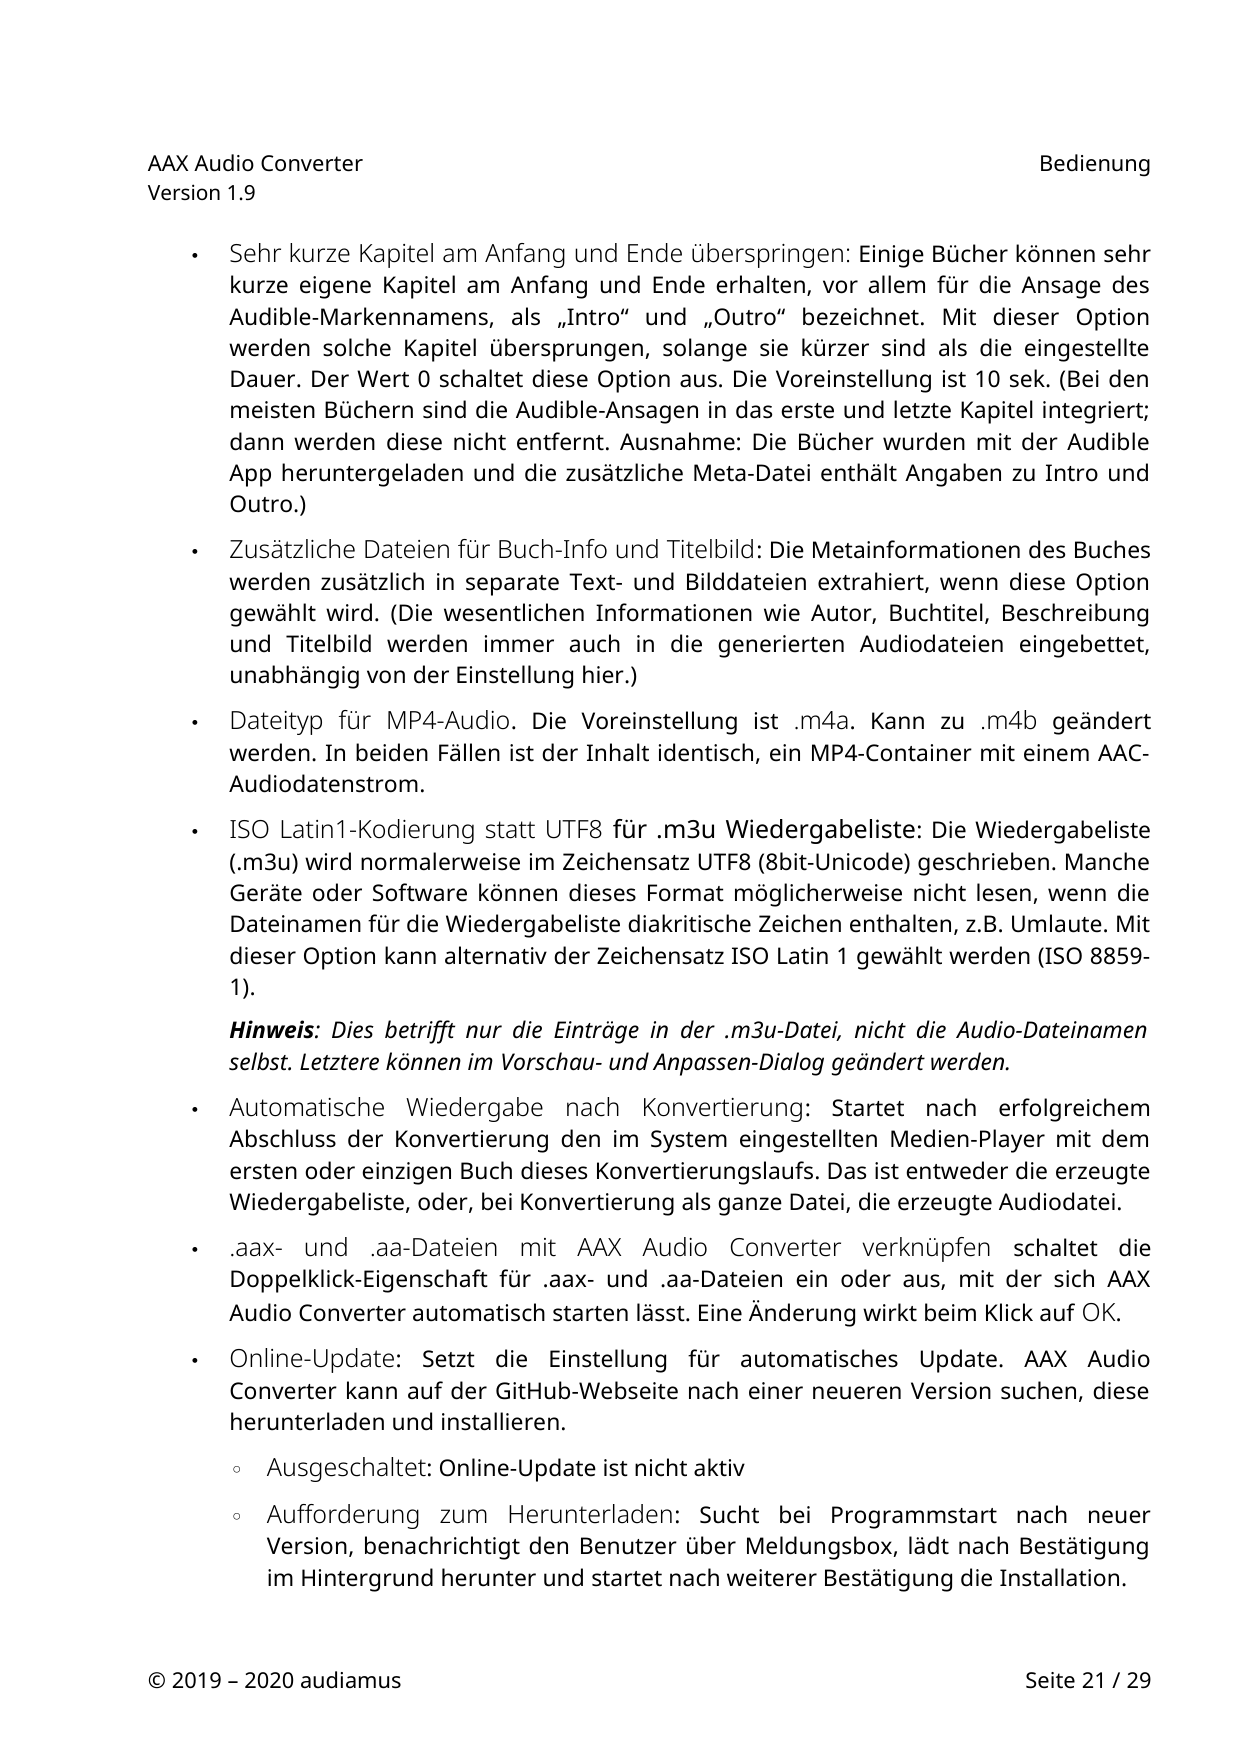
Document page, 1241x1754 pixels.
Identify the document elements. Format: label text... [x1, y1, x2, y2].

list Sehr kurze Kapitel am Anfang und Ende überspringen: Einige Bücher können sehr kurze eigene Kapitel am Anfang und Ende erhalten, vor allem für die Ansage des Audible-Markennamens, als „Intro“ und „Outro“ bezeichnet. Mit dieser Option werden solche Kapitel übersprungen, solange sie kürzer sind als die eingestellte Dauer. Der Wert 0 schaltet diese Option aus. Die Voreinstellung ist 10 sek. (Bei den meisten Büchern sind die Audible-Ansagen in das erste und letzte Kapitel integriert; dann werden diese nicht entfernt. Ausnahme: Die Bücher wurden mit der Audible App heruntergeladen und die zusätzliche Meta-Datei enthält Angaben zu Intro und Outro.) [192, 235, 1152, 519]
list Ausgeschaltet: Online-Update ist nicht aktiv [229, 1450, 1152, 1484]
list Online-Update: Setzt die Einstellung für automatisches Update. AAX Audio Converter kann auf der GitHub-Webseite nach einer neueren Version suchen, diese herunterladen und installieren. [192, 1341, 1152, 1437]
list ISO Latin1-Kodierung statt UTF8 für .m3u Wiedergabeliste: Die Wiedergabeliste (.m3u) wird normalerweise im Zeichensatz UTF8 (8bit-Unicode) geschrieben. Manche Geräte oder Software können dieses Format möglicherweise nicht lesen, wenn die Dateinamen für die Wiedergabeliste diakritische Zeichen enthalten, z.B. Umlaute. Mit dieser Option kann alternativ der Zeichensatz ISO Latin 1 gewählt werden (ISO 8859-1). [192, 812, 1152, 1002]
list Automatische Wiedergabe nach Konvertierung: Startet nach erfolgreichem Abschluss der Konvertierung den im System eingestellten Medien-Player mit dem ersten oder einzigen Buch dieses Konvertierungslaufs. Das ist entweder die erzeugte Wiedergabeliste, oder, bei Konvertierung als ganze Datei, die erzeugte Audiodatei. [192, 1089, 1152, 1217]
list Zusätzliche Dateien für Buch-Info und Titelbild: Die Metainformationen des Buches werden zusätzlich in separate Text- und Bilddateien extrahiert, wenn diese Option gewählt wird. (Die wesentlichen Informationen wie Autor, Buchtitel, Beschreibung und Titelbild werden immer auch in die generierten Audiodateien eingebettet, unabhängig von der Einstellung hier.) [192, 532, 1152, 691]
list .aax- und .aa-Dateien mit AAX Audio Converter verknüpfen schaltet die Doppelklick-Eigenschaft für .aax- und .aa-Dateien ein oder aus, mit der sich AAX Audio Converter automatisch starten lässt. Eine Änderung wirkt beim Klick auf OK. [192, 1229, 1152, 1329]
list Hinweis: Dies betrifft nur die Einträge in der .m3u-Datei, nicht die Audio-Dateinamen selbst. Letztere können im Vorschau- und Anpassen-Dialog geändert werden. [192, 1014, 1152, 1077]
list Aufforderung zum Herunterladen: Sucht bei Programmstart nach neuer Version, benachrichtigt den Benutzer über Meldungsbox, lädt nach Bestätigung im Hintergrund herunter und startet nach weiterer Bestätigung die Installation. [229, 1496, 1152, 1593]
list Dateityp für MP4-Audio. Die Voreinstellung ist .m4a. Kann zu .m4b geändert werden. In beiden Fällen ist der Inhalt identisch, ein MP4-Container mit einem AAC-Audiodatenstrom. [192, 703, 1152, 799]
